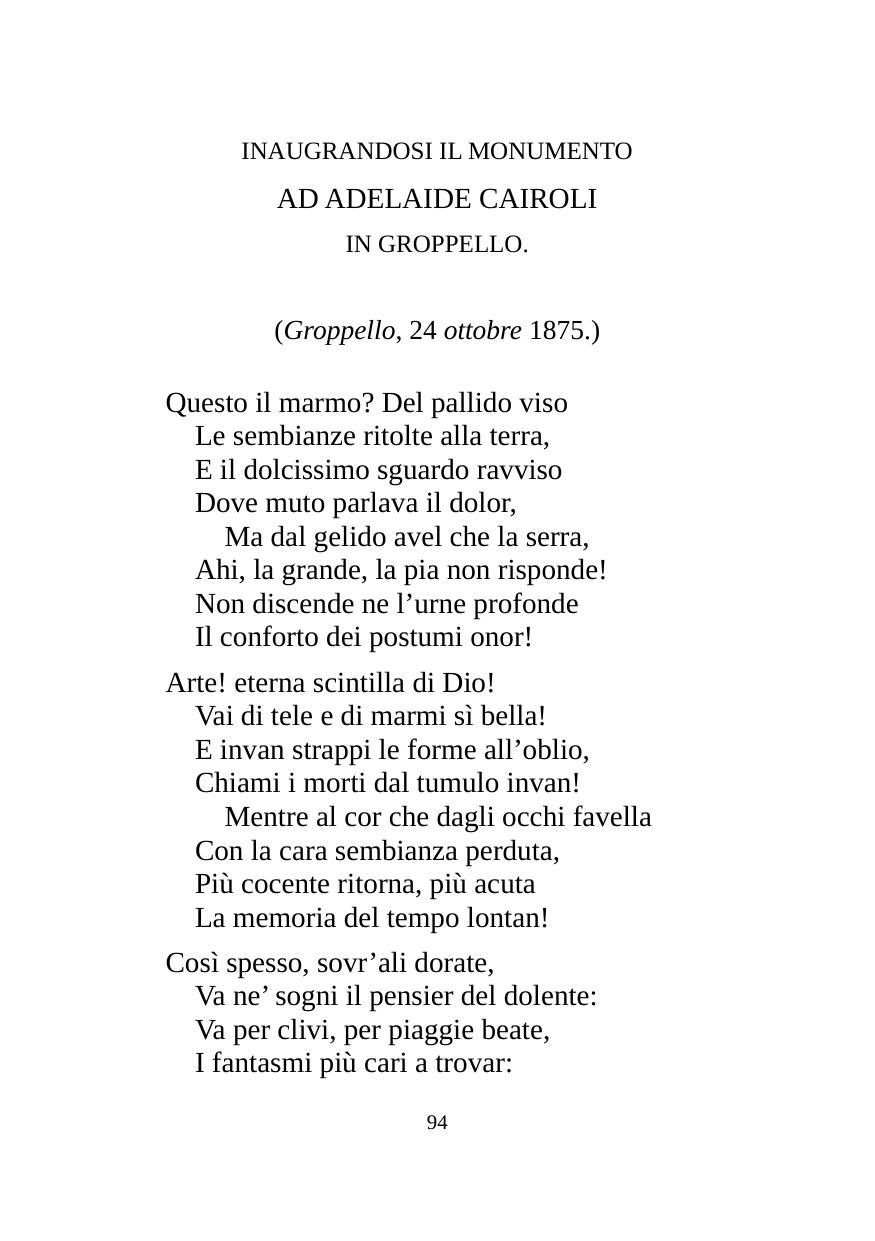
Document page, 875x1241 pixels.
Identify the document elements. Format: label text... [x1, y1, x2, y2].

text Questo il marmo? Del pallido viso Le sembianze ritolte alla terra, E il dolcissimo sguardo ravviso Dove muto parlava il dolor, [165, 385, 768, 519]
text Arte! eterna scintilla di Dio! Vai di tele e di marmi sì bella! E invan strappi le forme all’oblio, Chiami i morti dal tumulo invan! [165, 665, 768, 799]
text (Groppello, 24 ottobre 1875.) [106, 314, 768, 345]
subtitle INAUGRANDOSI IL MONUMENTO AD ADELAIDE CAIROLI IN GROPPELLO. [106, 136, 768, 258]
text Ma dal gelido avel che la serra, Ahi, la grande, la pia non risponde! Non discende ne l’urne profonde Il conforto dei postumi onor! [195, 519, 768, 653]
text Così spesso, sovr’ali dorate, Va ne’ sogni il pensier del dolente: Va per clivi, per piaggie beate, I fantasmi più cari a trovar: [165, 945, 768, 1079]
text Mentre al cor che dagli occhi favella Con la cara sembianza perduta, Più cocente ritorna, più acuta La memoria del tempo lontan! [195, 799, 768, 933]
